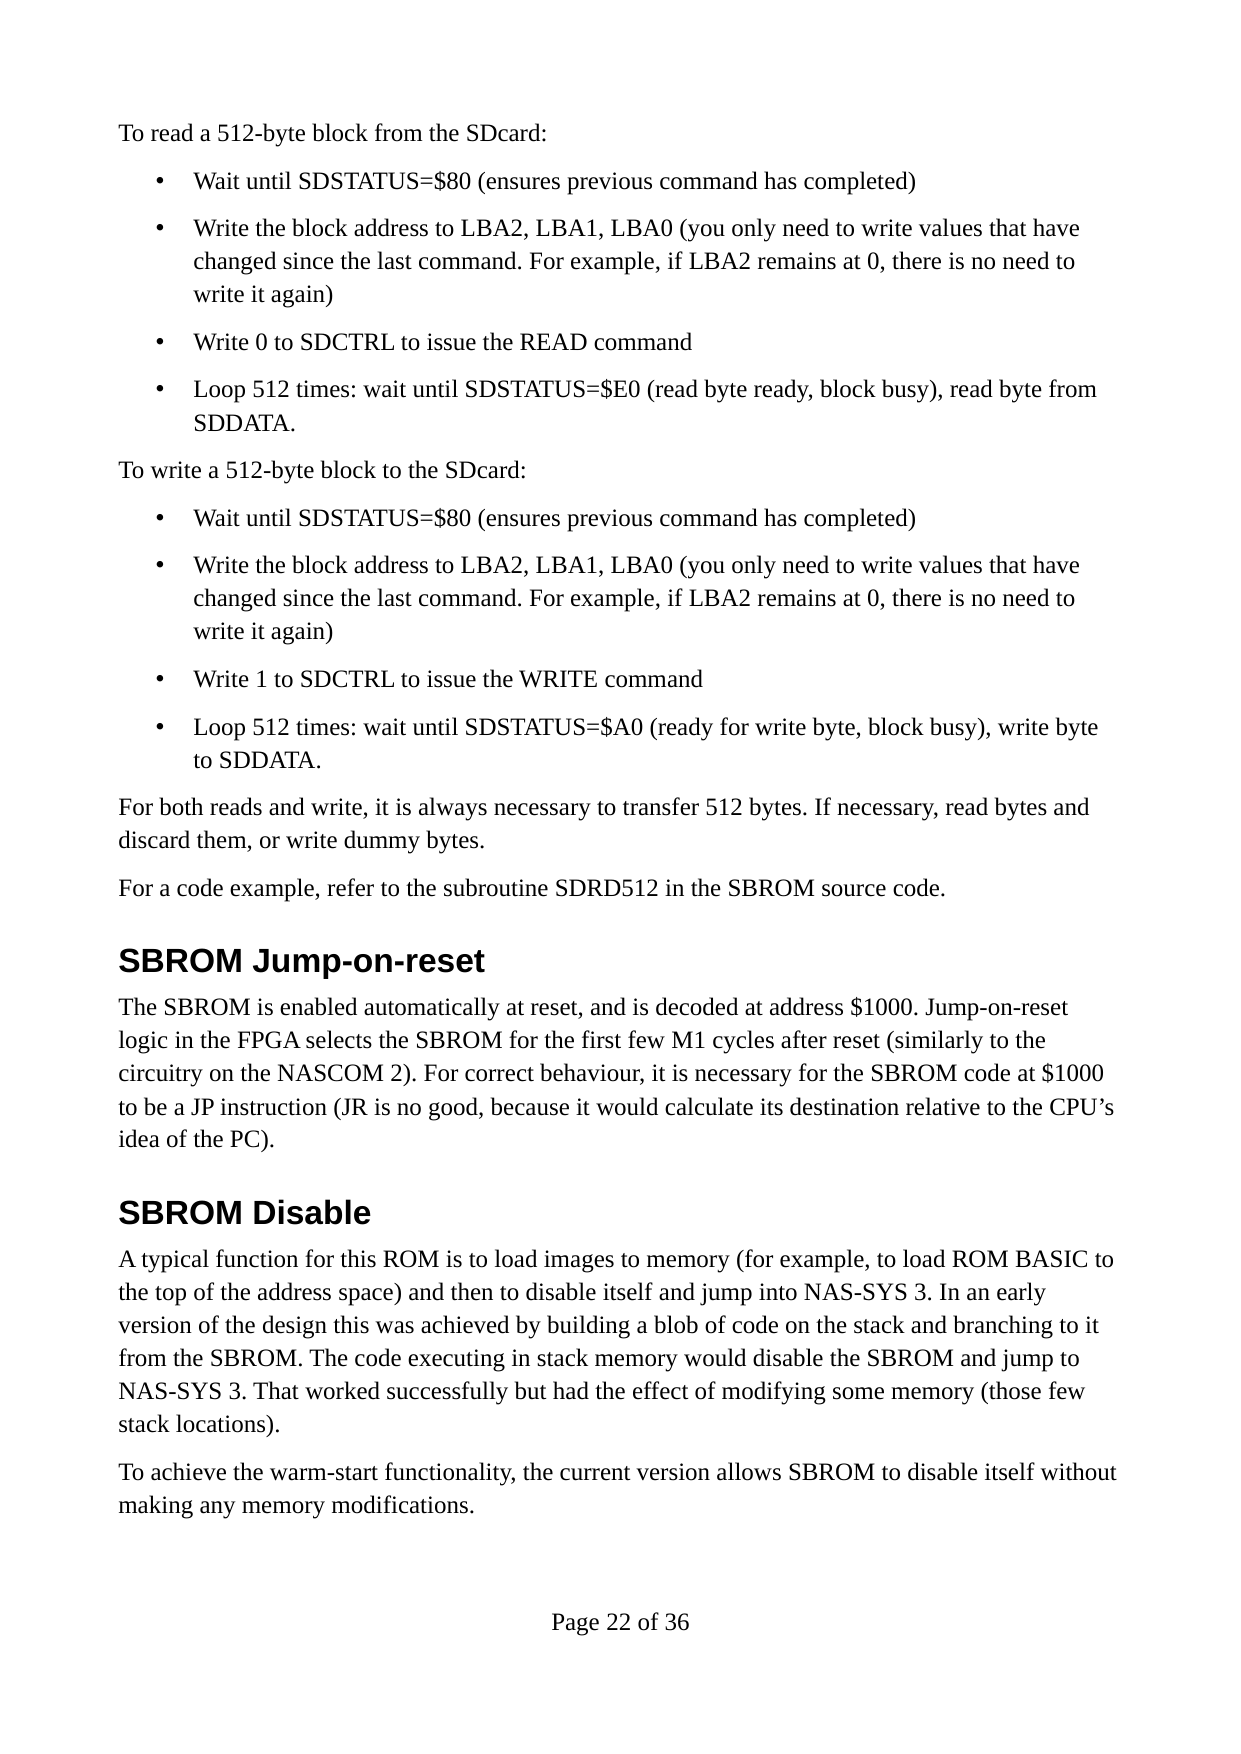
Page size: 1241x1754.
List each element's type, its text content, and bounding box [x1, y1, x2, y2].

subtitle SBROM Jump-on-reset [118, 941, 1122, 980]
list Loop 512 times: wait until SDSTATUS=$E0 (read byte ready, block busy), read byte from SDDATA. [156, 374, 1122, 436]
text For a code example, refer to the subroutine SDRD512 in the SBROM source code. [118, 873, 1122, 902]
text The SBROM is enabled automatically at reset, and is decoded at address $1000. Jump-on-reset logic in the FPGA selects the SBROM for the first few M1 cycles after reset (similarly to the circuitry on the NASCOM 2). For correct behaviour, it is necessary for the SBROM code at $1000 to be a JP instruction (JR is no good, because it would calculate its destination relative to the CPU’s idea of the PC). [118, 992, 1122, 1153]
text To read a 512-byte block from the SDcard: [118, 118, 1122, 147]
list Write the block address to LBA2, LBA1, LBA0 (you only need to write values that have changed since the last command. For example, if LBA2 remains at 0, there is no need to write it again) [156, 213, 1122, 308]
list Wait until SDSTATUS=$80 (ensures previous command has completed) [156, 166, 1122, 194]
text For both reads and write, it is always necessary to transfer 512 bytes. If necessary, read bytes and discard them, or write dummy bytes. [118, 792, 1122, 854]
list Write 0 to SDCTRL to issue the READ command [156, 327, 1122, 356]
list Write the block address to LBA2, LBA1, LBA0 (you only need to write values that have changed since the last command. For example, if LBA2 remains at 0, there is no need to write it again) [156, 550, 1122, 645]
list Loop 512 times: wait until SDSTATUS=$A0 (ready for write byte, block busy), write byte to SDDATA. [156, 712, 1122, 773]
list Wait until SDSTATUS=$80 (ensures previous command has completed) [156, 503, 1122, 532]
subtitle SBROM Disable [118, 1193, 1122, 1232]
text To write a 512-byte block to the SDcard: [118, 455, 1122, 484]
text To achieve the warm-start functionality, the current version allows SBROM to disable itself without making any memory modifications. [118, 1457, 1122, 1519]
text A typical function for this ROM is to load images to memory (for example, to load ROM BASIC to the top of the address space) and then to disable itself and jump into NAS-SYS 3. In an early version of the design this was achieved by building a blob of code on the stack and branching to it from the SBROM. The code executing in stack memory would disable the SBROM and jump to NAS-SYS 3. That worked successfully but had the effect of modifying some memory (those few stack locations). [118, 1244, 1122, 1438]
list Write 1 to SDCTRL to issue the WRITE command [156, 664, 1122, 693]
